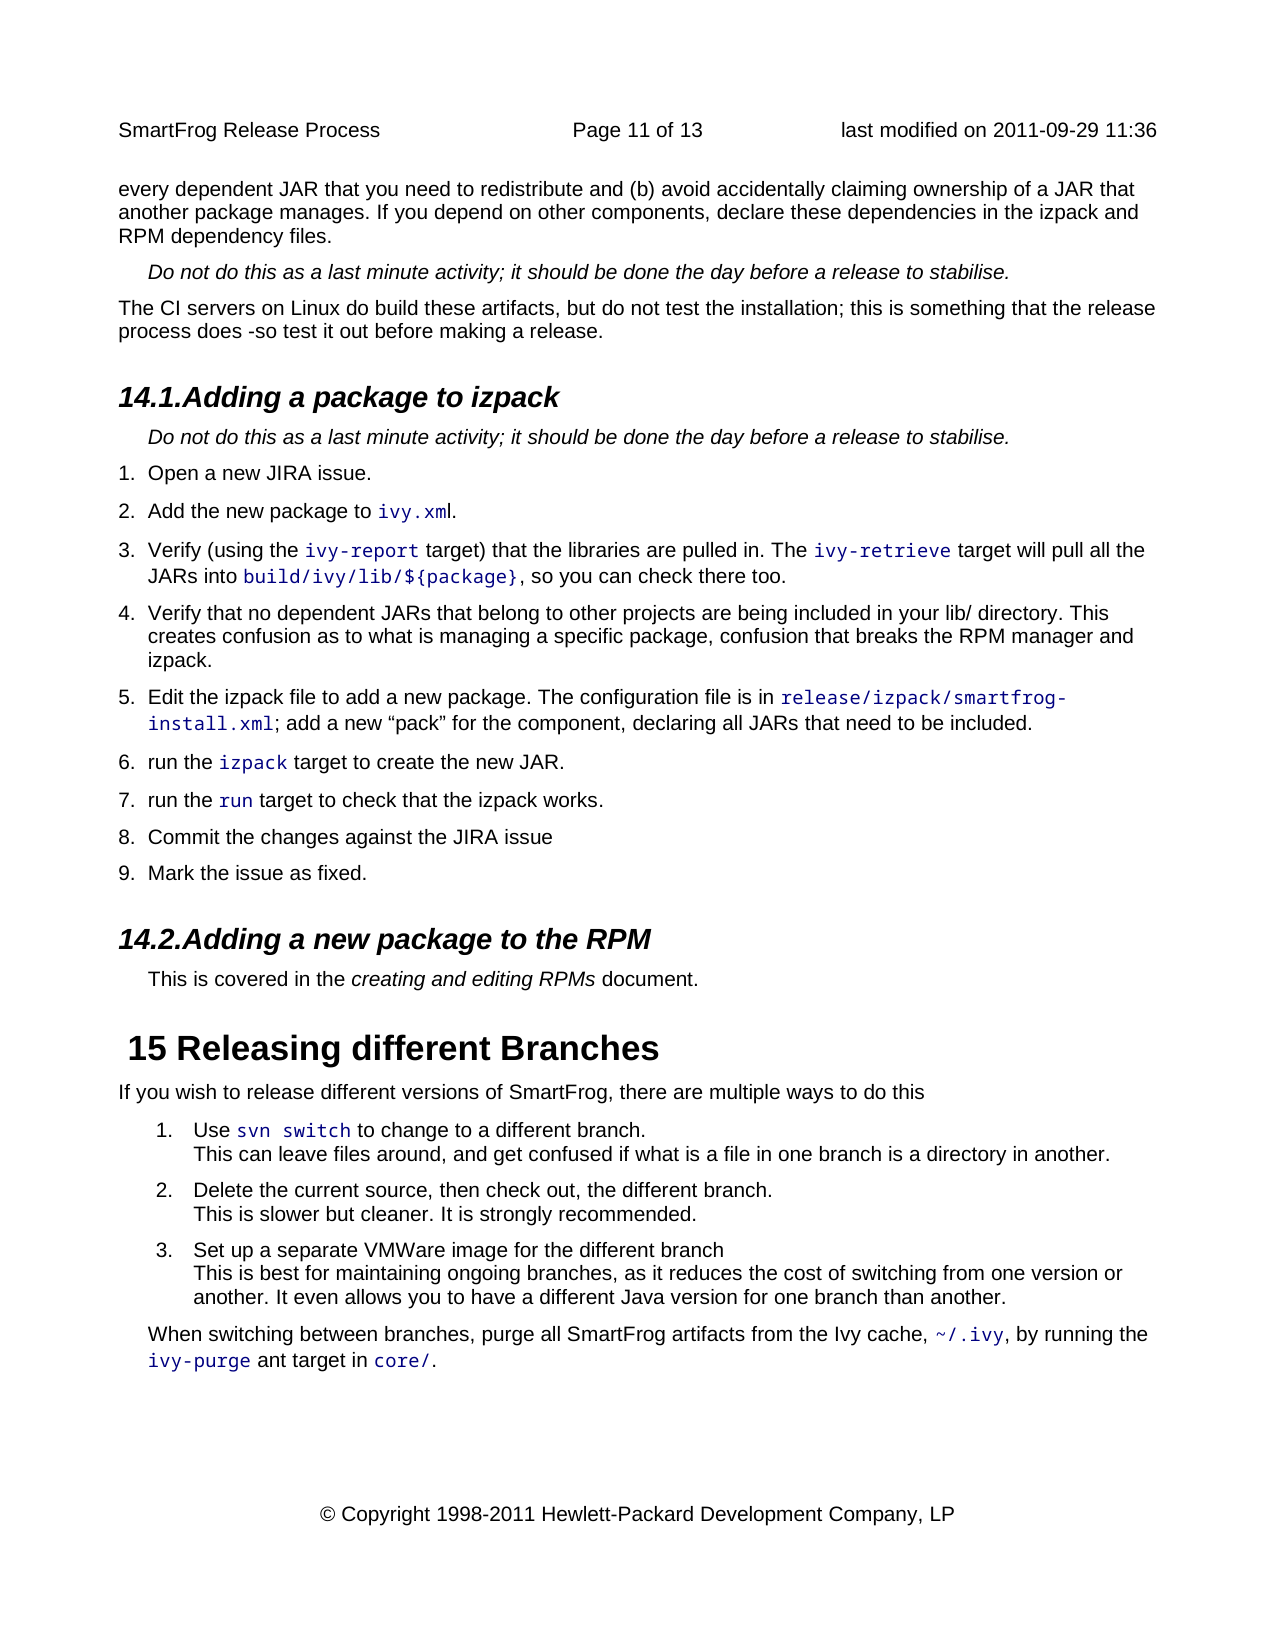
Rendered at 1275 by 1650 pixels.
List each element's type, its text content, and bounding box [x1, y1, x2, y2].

list Verify (using the ivy-report target) that the libraries are pulled in. The ivy-retrieve target will pull all the JARs into build/ivy/lib/${package}, so you can check there too. [118, 536, 1157, 588]
list Edit the izpack file to add a new package. The configuration file is in release/izpack/smartfrog-install.xml; add a new “pack” for the component, declaring all JARs that need to be included. [118, 684, 1157, 736]
list Add the new package to ivy.xml. [118, 498, 1157, 524]
list Mark the issue as fixed. [118, 862, 1157, 885]
list Delete the current source, then check out, the different branch. This is slower but cleaner. It is strongly recommended. [156, 1178, 1157, 1226]
list Verify that no dependent JARs that belong to other projects are being included in your lib/ directory. This creates confusion as to what is managing a specific package, confusion that breaks the RPM manager and izpack. [118, 601, 1157, 672]
list Set up a separate VMWare image for the different branch This is best for maintaining ongoing branches, as it reduces the cost of switching from one version or another. It even allows you to have a different Java version for one branch than another. [156, 1238, 1157, 1309]
list run the run target to check that the izpack works. [118, 787, 1157, 813]
subtitle Adding a package to izpack [118, 381, 1157, 413]
text every dependent JAR that you need to redistribute and (b) avoid accidentally claiming ownership of a JAR that another package manages. If you depend on other components, declare these dependencies in the izpack and RPM dependency files. [118, 177, 1157, 248]
text If you wish to release different versions of SmartFrog, there are multiple ways to do this [118, 1080, 1157, 1104]
subtitle Releasing different Branches [118, 1029, 1157, 1068]
text The CI servers on Linux do build these artifacts, but do not test the installation; this is something that the release process does -so test it out before making a release. [118, 296, 1157, 343]
list run the izpack target to create the new JAR. [118, 749, 1157, 775]
text Do not do this as a last minute activity; it should be done the day before a release to stabilise. [148, 426, 1157, 449]
list Commit the changes against the JIRA issue [118, 826, 1157, 849]
subtitle Adding a new package to the RPM [118, 923, 1157, 955]
list Use svn switch to change to a different branch. This can leave files around, and get confused if what is a file in one branch is a directory in another. [156, 1116, 1157, 1166]
list Open a new JIRA issue. [118, 462, 1157, 485]
text Do not do this as a last minute activity; it should be done the day before a release to stabilise. [148, 260, 1157, 284]
text When switching between branches, purge all SmartFrog artifacts from the Ivy cache, ~/.ivy, by running the ivy-purge ant target in core/. [148, 1321, 1157, 1373]
text This is covered in the creating and editing RPMs document. [148, 968, 1157, 991]
